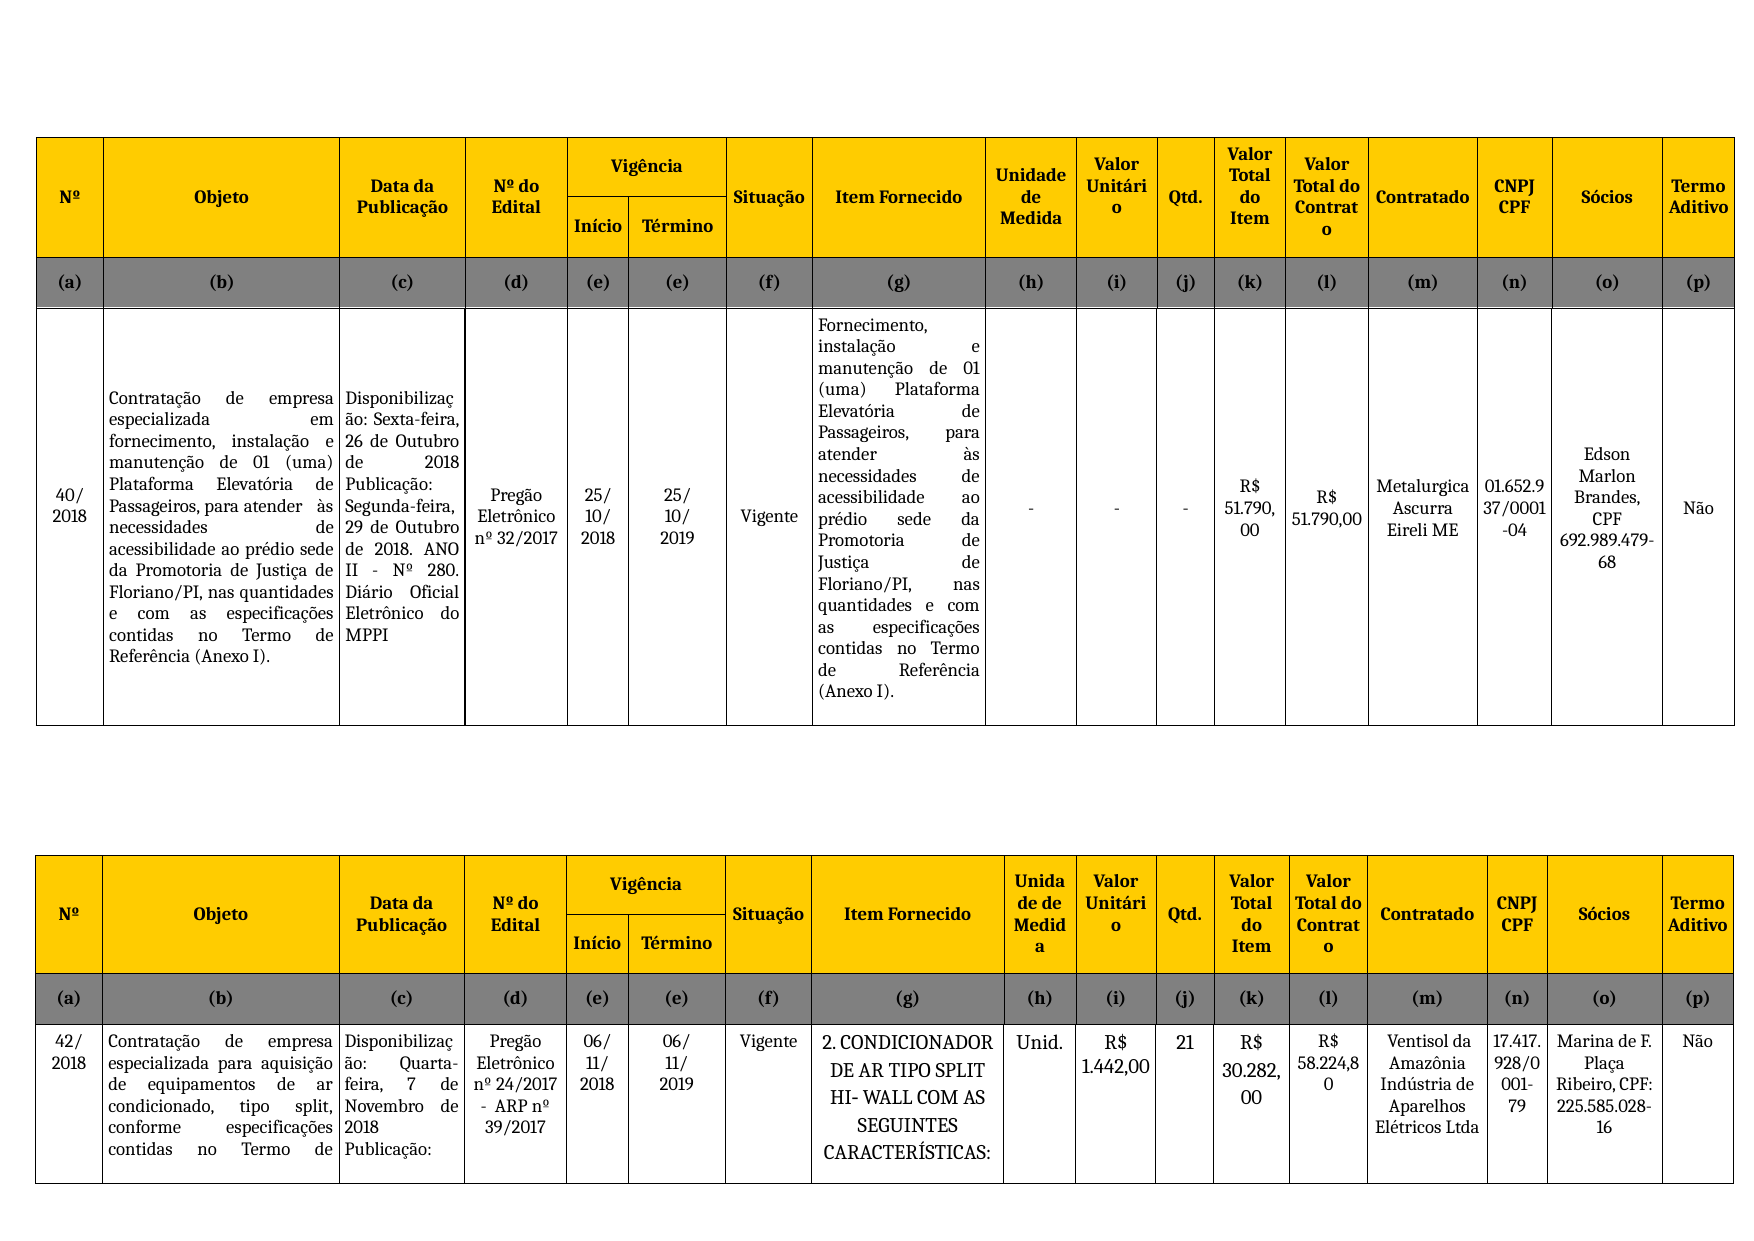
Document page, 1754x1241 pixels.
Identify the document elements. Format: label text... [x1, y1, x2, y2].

table_cell (i) [1077, 974, 1156, 1024]
table_cell (g) [813, 258, 985, 307]
table_cell (l) [1290, 974, 1367, 1024]
table_cell Término [629, 197, 726, 257]
table_header Situação [727, 138, 812, 257]
table_header Vigência [567, 856, 725, 914]
table_cell R$ 51.790,00 [1215, 309, 1285, 725]
table_header Valor Total do Item [1215, 856, 1289, 973]
table_cell (e) [629, 974, 725, 1024]
table_cell Edson Marlon Brandes, CPF 692.989.479-68 [1552, 309, 1662, 725]
table_header Objeto [103, 856, 339, 973]
table_cell (c) [340, 258, 465, 307]
table_header Termo Aditivo [1663, 138, 1734, 257]
table_cell (m) [1368, 974, 1487, 1024]
table_header Qtd. [1157, 856, 1214, 973]
table_cell 17.417.928/0001-79 [1488, 1025, 1547, 1183]
table_cell (j) [1157, 974, 1214, 1024]
table_header Qtd. [1158, 138, 1214, 257]
table_cell 2. CONDICIONADOR DE AR TIPO SPLIT HI‐ WALL COM AS SEGUINTES CARACTERÍSTICAS: [812, 1025, 1003, 1183]
table_cell (f) [727, 258, 812, 307]
table_cell 42/ 2018 [36, 1025, 102, 1183]
table_cell (p) [1663, 974, 1733, 1024]
table_cell (j) [1158, 258, 1214, 307]
table_cell Pregão Eletrônico nº 32/2017 [466, 309, 567, 725]
table_header Unidade de Medida [1005, 856, 1076, 973]
table_cell 25/ 10/ 2019 [629, 309, 726, 725]
table_header Nº do Edital [465, 856, 566, 973]
table_cell Não [1663, 1025, 1733, 1183]
table_cell Fornecimento, instalação e manutenção de 01 (uma) Plataforma Elevatória de Passageiros, para atender às necessidades de acessibilidade ao prédio sede da Promotoria de Justiça de Floriano/PI, nas quantidades e com as especificações contidas no Termo de Referência (Anexo I). [813, 309, 985, 725]
table_header CNPJ CPF [1478, 138, 1552, 257]
table_cell 25/ 10/ 2018 [568, 309, 628, 725]
table_header Contratado [1369, 138, 1477, 257]
table_header Termo Aditivo [1663, 856, 1733, 973]
table_cell (n) [1488, 974, 1547, 1024]
table_cell (h) [986, 258, 1076, 307]
table_header CNPJ CPF [1488, 856, 1547, 973]
table_cell - [1077, 309, 1156, 725]
table_header Item Fornecido [813, 138, 985, 257]
table_cell (m) [1369, 258, 1477, 307]
table_header Valor Total do Contrato [1286, 138, 1368, 257]
table_cell 21 [1156, 1025, 1213, 1183]
table_header Item Fornecido [812, 856, 1004, 973]
table_header Contratado [1368, 856, 1487, 973]
table_cell Disponibilização: Quarta-feira, 7 de Novembro de 2018 Publicação: [340, 1025, 464, 1183]
table_header Nº do Edital [466, 138, 567, 257]
table_header Sócios [1553, 138, 1662, 257]
table_header Valor Unitário [1077, 138, 1157, 257]
table_cell Ventisol da Amazônia Indústria de Aparelhos Elétricos Ltda [1368, 1025, 1487, 1183]
table_cell Contratação de empresa especializada para aquisição de equipamentos de ar condicionado, tipo split, conforme especificações contidas no Termo de [103, 1025, 339, 1183]
table_cell (d) [465, 974, 566, 1024]
table_header Situação [726, 856, 811, 973]
table_cell (k) [1215, 974, 1289, 1024]
table_cell R$ 30.282,00 [1214, 1025, 1289, 1183]
table_cell Disponibilização: Sexta-feira, 26 de Outubro de 2018 Publicação: Segunda-feira, 29 de Outubro de 2018. ANO II - Nº 280. Diário Oficial Eletrônico do MPPI [340, 309, 464, 725]
table_header Objeto [104, 138, 339, 257]
table_cell 06/ 11/ 2018 [567, 1025, 628, 1183]
table_cell Término [629, 915, 725, 973]
table_header Sócios [1548, 856, 1662, 973]
table_cell - [986, 309, 1076, 725]
table_cell (i) [1077, 258, 1157, 307]
table_cell Metalurgica Ascurra Eireli ME [1369, 309, 1477, 725]
table_header Valor Total do Contrato [1290, 856, 1367, 973]
table_header Valor Unitário [1077, 856, 1156, 973]
table_header Data da Publicação [340, 138, 465, 257]
table_cell (e) [629, 258, 726, 307]
table_cell Vigente [726, 1025, 811, 1183]
table_cell (b) [104, 258, 339, 307]
table_cell (g) [812, 974, 1004, 1024]
table_cell (c) [340, 974, 464, 1024]
table_cell Início [568, 197, 628, 257]
table_cell 01.652.937/0001-04 [1478, 309, 1551, 725]
table_cell R$ 51.790,00 [1286, 309, 1368, 725]
table_cell 06/ 11/ 2019 [629, 1025, 725, 1183]
table_header Valor Total do Item [1215, 138, 1285, 257]
table_header Vigência [568, 138, 726, 196]
table_cell (k) [1215, 258, 1285, 307]
table_cell (e) [567, 974, 628, 1024]
table_header Data da Publicação [340, 856, 464, 973]
table_cell (o) [1548, 974, 1662, 1024]
table_cell (a) [36, 974, 102, 1024]
table_cell Não [1663, 309, 1734, 725]
table_cell (b) [103, 974, 339, 1024]
table_cell Marina de F. Plaça Ribeiro, CPF: 225.585.028-16 [1548, 1025, 1662, 1183]
table_cell (f) [726, 974, 811, 1024]
table_cell (h) [1005, 974, 1076, 1024]
table_cell (o) [1553, 258, 1662, 307]
table_cell Unid. [1004, 1025, 1075, 1183]
table_header Nº [36, 856, 102, 973]
table_cell Contratação de empresa especializada em fornecimento, instalação e manutenção de 01 (uma) Plataforma Elevatória de Passageiros, para atender às necessidades de acessibilidade ao prédio sede da Promotoria de Justiça de Floriano/PI, nas quantidades e com as especificações contidas no Termo de Referência (Anexo I). [104, 309, 339, 725]
table_cell Início [567, 915, 628, 973]
table_cell 40/ 2018 [37, 309, 103, 725]
table_cell Pregão Eletrônico nº 24/2017 - ARP nº 39/2017 [465, 1025, 566, 1183]
table_cell (a) [37, 258, 103, 307]
table_cell (e) [568, 258, 628, 307]
table_cell (p) [1663, 258, 1734, 307]
table_cell (l) [1286, 258, 1368, 307]
table_cell - [1157, 309, 1214, 725]
table_header Nº [37, 138, 103, 257]
table_cell Vigente [727, 309, 812, 725]
table_header Unidade de Medida [986, 138, 1076, 257]
table_cell R$ 1.442,00 [1076, 1025, 1155, 1183]
table_cell (d) [466, 258, 567, 307]
table_cell (n) [1478, 258, 1552, 307]
table_cell R$ 58.224,80 [1290, 1025, 1367, 1183]
